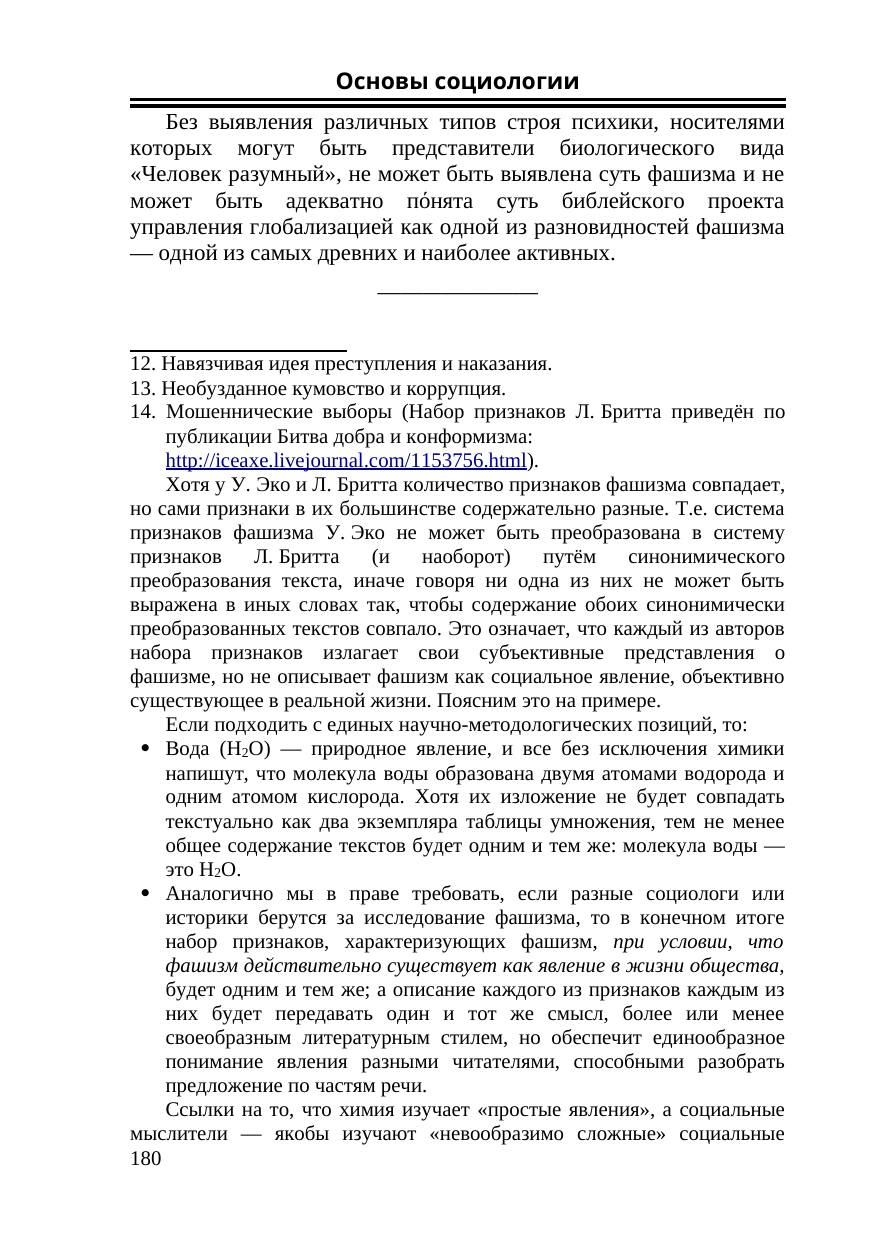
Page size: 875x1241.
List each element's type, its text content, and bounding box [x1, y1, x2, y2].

text Хотя у У. Эко и Л. Бритта количество признаков фашизма совпадает, но сами признаки в их большинстве содержательно разные. Т.е. система признаков фашизма У. Эко не может быть преобразована в систему признаков Л. Бритта (и наоборот) путём синонимического преобразования текста, иначе говоря ни одна из них не может быть выражена в иных словах так, чтобы содержание обоих синонимически преобразованных текстов совпало. Это означает, что каждый из авторов набора признаков излагает свои субъективные представления о фашизме, но не описывает фашизм как социальное явление, объективно существующее в реальной жизни. Поясним это на примере. [130, 472, 786, 712]
text 13. Необузданное кумовство и коррупция. [130, 375, 786, 399]
list Вода (H2O) — природное явление, и все без исключения химики напишут, что молекула воды образована двумя атомами водорода и одним атомом кислорода. Хотя их изложение не будет совпадать текстуально как два экземпляра таблицы умножения, тем не менее общее содержание текстов будет одним и тем же: молекула воды — это H2O. [142, 736, 786, 881]
text Ссылки на то, что химия изучает «простые явления», а социальные мыслители — якобы изучают «невообразимо сложные» социальные [130, 1097, 786, 1145]
text http://iceaxe.livejournal.com/1153756.html). [165, 448, 786, 472]
text 12. Навязчивая идея преступления и наказания. [130, 351, 786, 375]
text ——————— [130, 278, 786, 305]
text Если подходить с единых научно-методологических позиций, то: [130, 712, 786, 736]
text Без выявления различных типов строя психики, носителями которых могут быть представители биологического вида «Человек разумный», не может быть выявлена суть фашизма и не может быть адекватно пόнята суть библейского проекта управления глобализацией как одной из разновидностей фашизма — одной из самых древних и наиболее активных. [130, 108, 786, 266]
text 14. Мошеннические выборы (Набор признаков Л. Бритта приведён по публикации Битва добра и конформизма: [130, 399, 786, 448]
list Аналогично мы в праве требовать, если разные социологи или историки берутся за исследование фашизма, то в конечном итоге набор признаков, характеризующих фашизм, при условии, что фашизм действительно существует как явление в жизни общества, будет одним и тем же; а описание каждого из признаков каждым из них будет передавать один и тот же смысл, более или менее своеобразным литературным стилем, но обеспечит единообразное понимание явления разными читателями, способными разобрать предложение по частям речи. [142, 881, 786, 1097]
